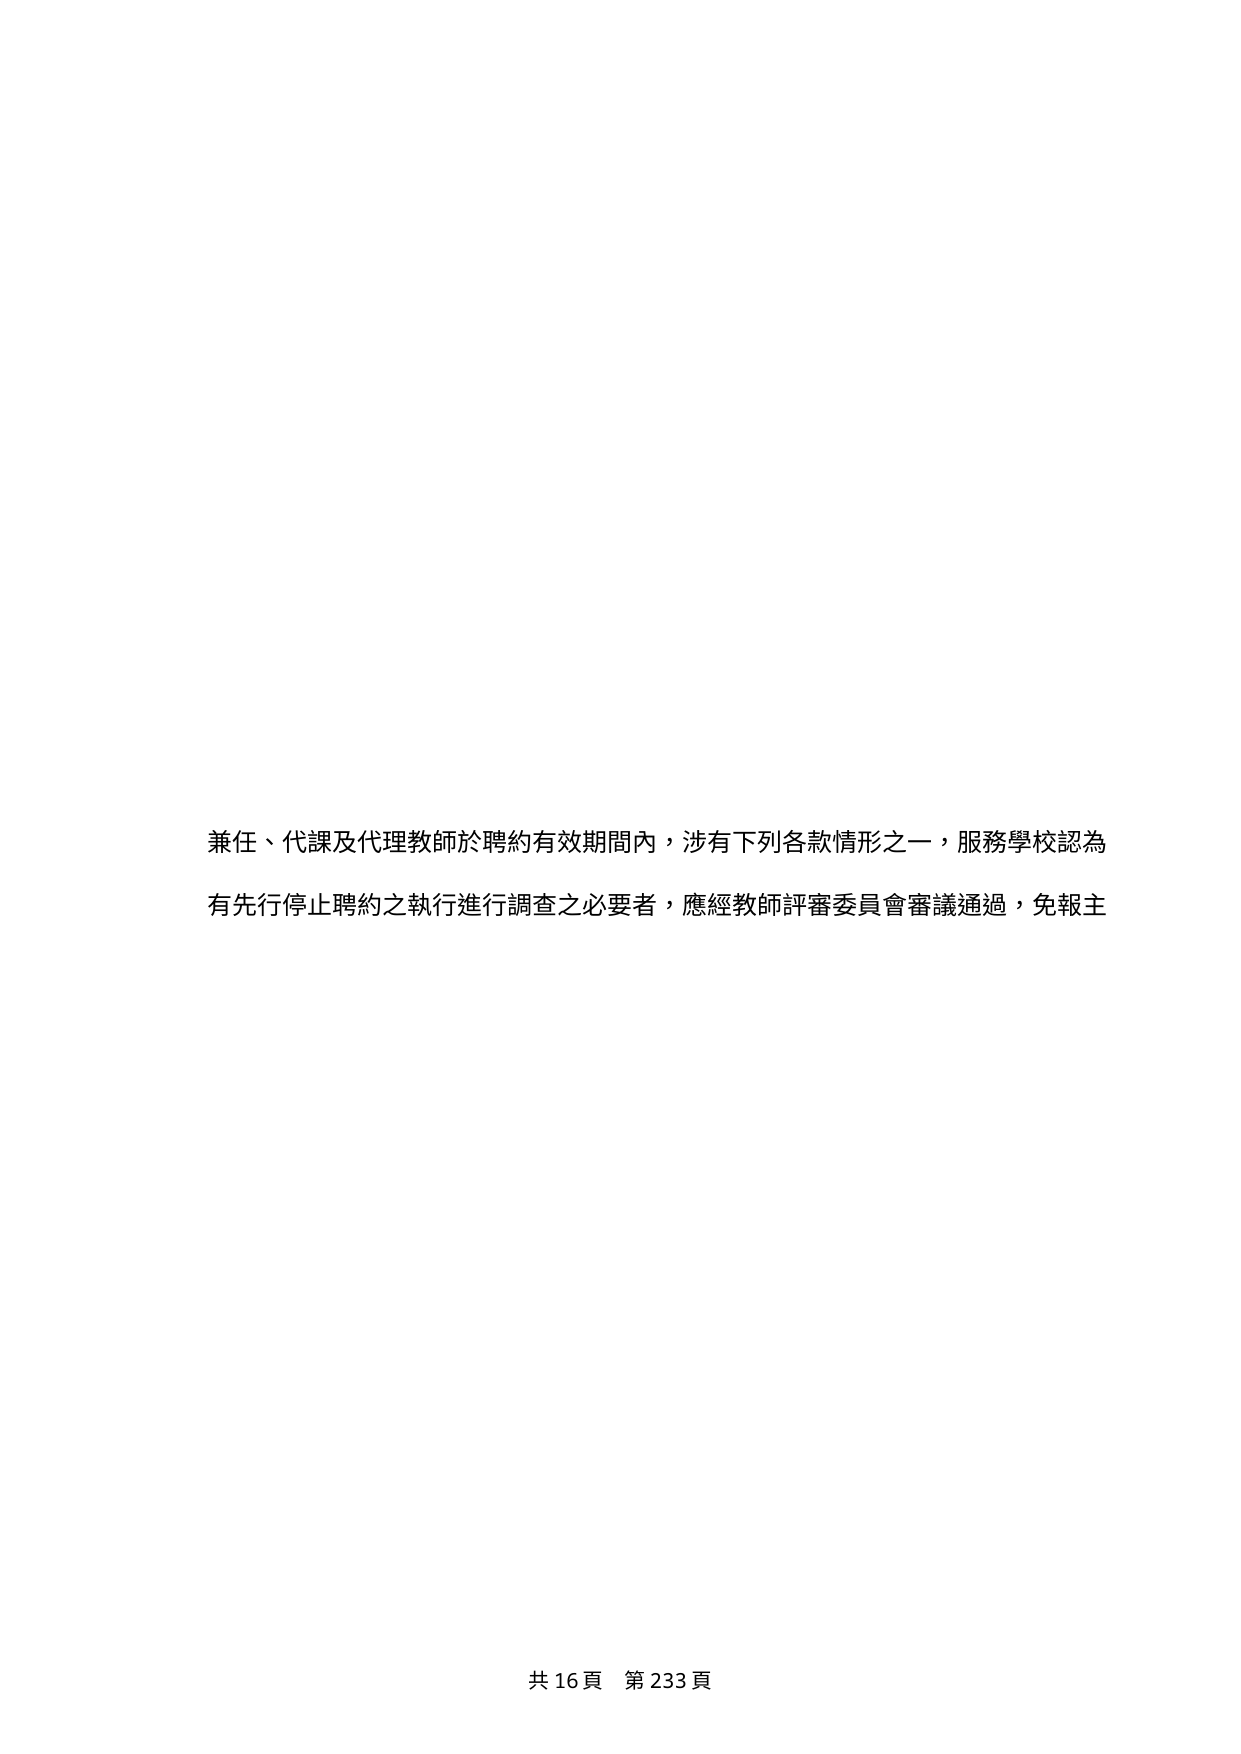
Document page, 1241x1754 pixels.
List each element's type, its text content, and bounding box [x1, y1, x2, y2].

text 兼任、代課及代理教師於聘約有效期間內，涉有下列各款情形之一，服務學校認為有先行停止聘約之執行進行調查之必要者，應經教師評審委員會審議通過，免報主 [207, 799, 1122, 924]
